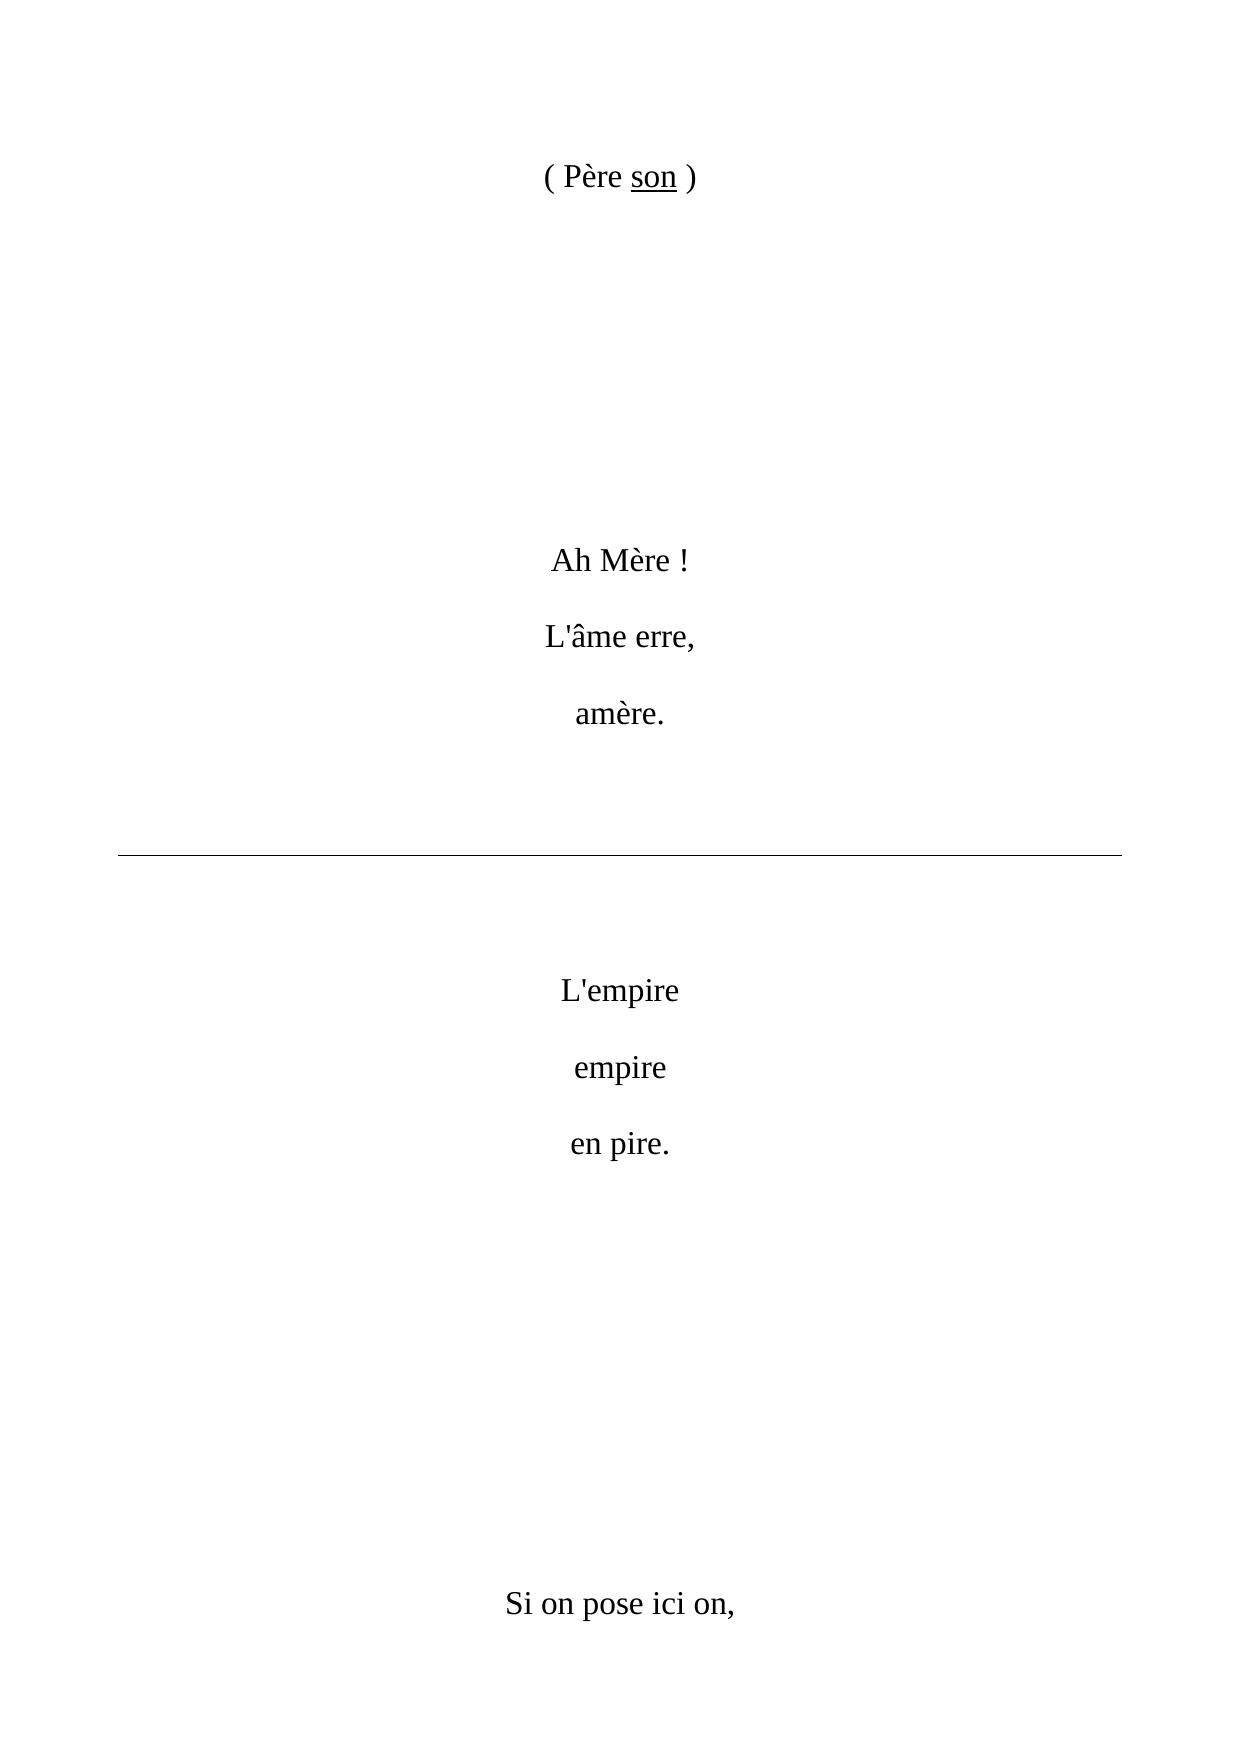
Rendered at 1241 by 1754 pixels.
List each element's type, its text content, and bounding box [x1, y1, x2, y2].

text empire [118, 1047, 1122, 1085]
text Ah Mère ! [118, 540, 1122, 578]
text Si on pose ici on, [118, 1584, 1122, 1622]
text L'âme erre, [118, 616, 1122, 655]
text L'empire [118, 970, 1122, 1009]
text amère. [118, 693, 1122, 731]
text en pire. [118, 1124, 1122, 1162]
text ( Père son ) [118, 156, 1122, 195]
